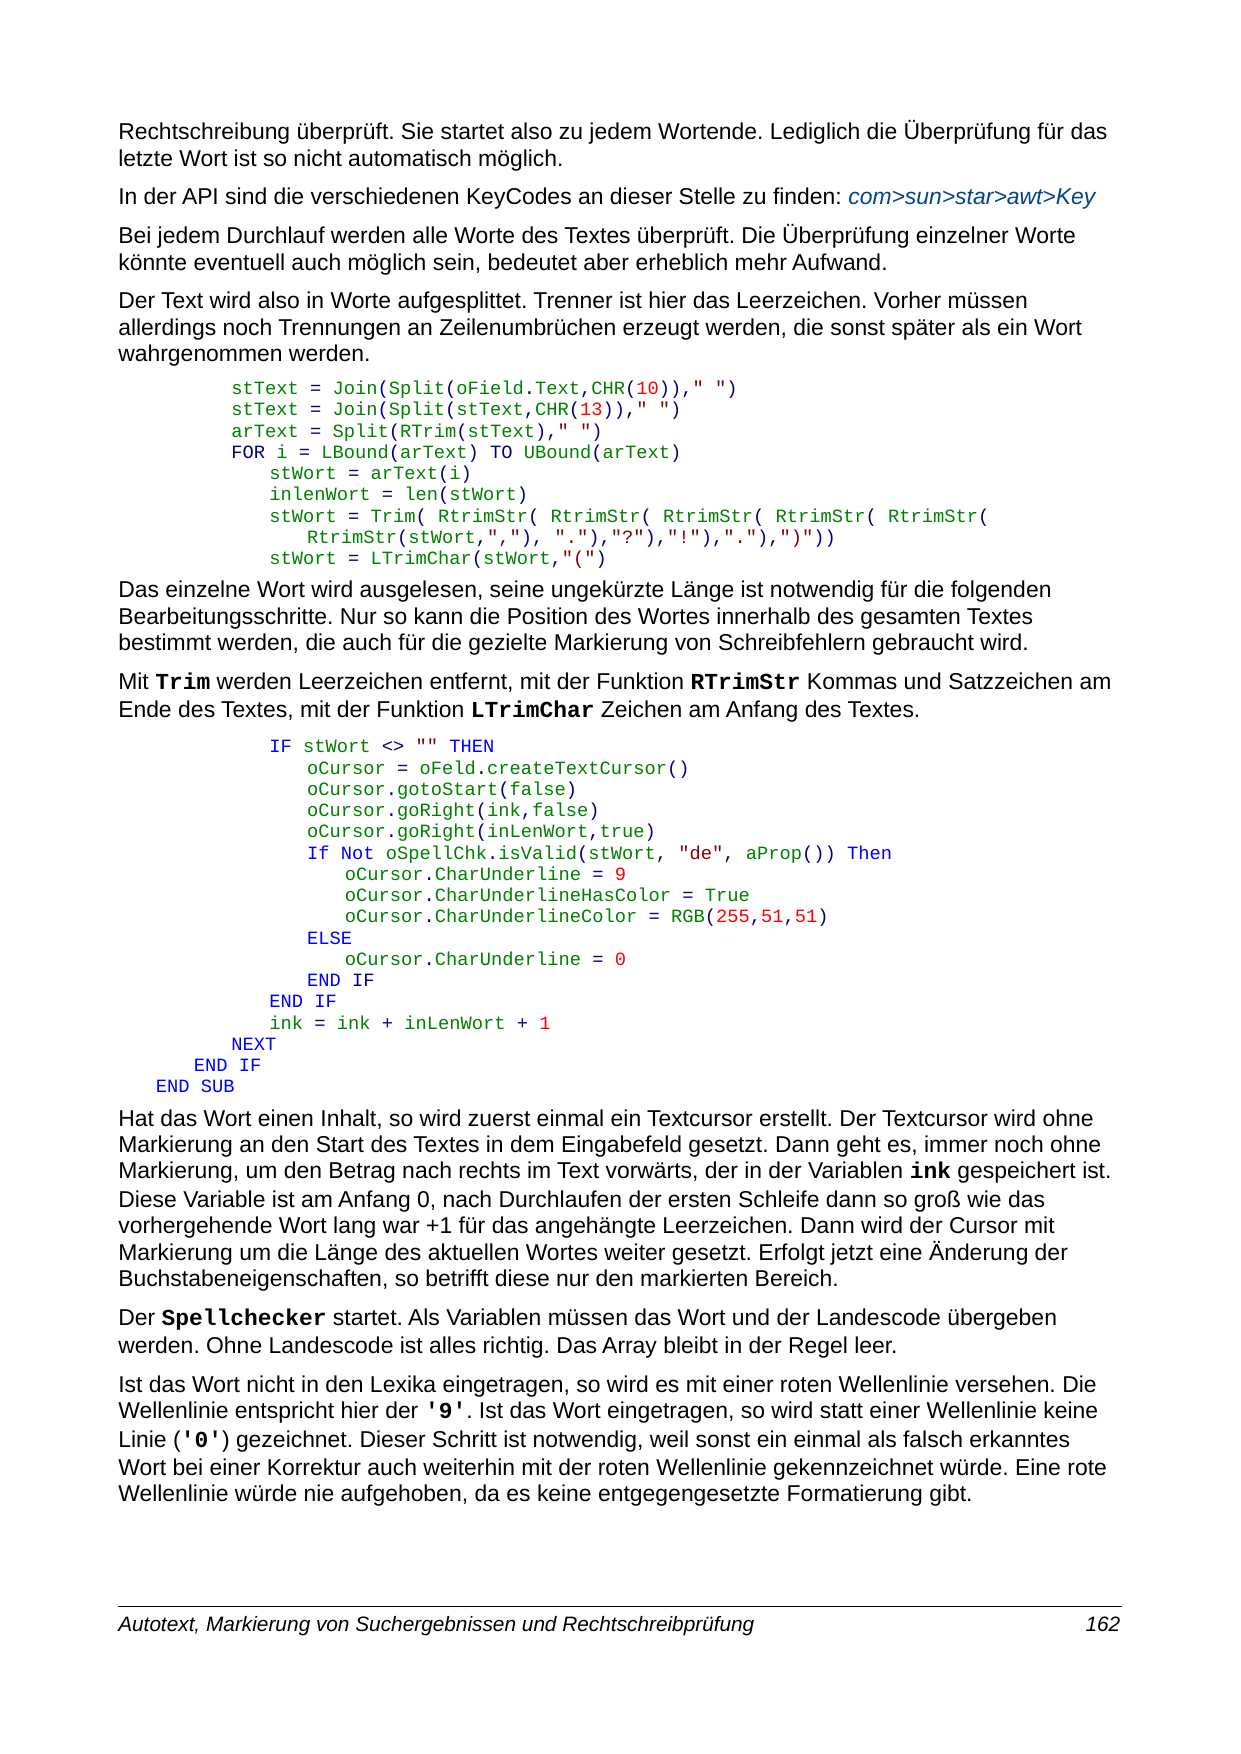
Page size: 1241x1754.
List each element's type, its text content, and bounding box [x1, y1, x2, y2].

text FOR i = LBound(arText) TO UBound(arText) [156, 443, 1122, 464]
text END IF [156, 992, 1122, 1013]
text stWort = Trim( RtrimStr( RtrimStr( RtrimStr( RtrimStr( RtrimStr( RtrimStr(stWort,","), "."),"?"),"!"),"."),")")) [156, 506, 1122, 549]
text Ist das Wort nicht in den Lexika eingetragen, so wird es mit einer roten Wellenlinie versehen. Die Wellenlinie entspricht hier der '9'. Ist das Wort eingetragen, so wird statt einer Wellenlinie keine Linie ('0') gezeichnet. Dieser Schritt ist notwendig, weil sonst ein einmal als falsch erkanntes Wort bei einer Korrektur auch weiterhin mit der roten Wellenlinie gekennzeichnet würde. Eine rote Wellenlinie würde nie aufgehoben, da es keine entgegengesetzte Formatierung gibt. [118, 1371, 1122, 1507]
text stWort = LTrimChar(stWort,"(") [156, 549, 1122, 570]
text oCursor.gotoStart(false) [156, 780, 1122, 801]
text NEXT [156, 1035, 1122, 1056]
text arText = Split(RTrim(stText)," ") [156, 421, 1122, 443]
text END SUB [156, 1077, 1122, 1098]
text Das einzelne Wort wird ausgelesen, seine ungekürzte Länge ist notwendig für die folgenden Bearbeitungsschritte. Nur so kann die Position des Wortes innerhalb des gesamten Textes bestimmt werden, die auch für die gezielte Markierung von Schreibfehlern gebraucht wird. [118, 576, 1122, 656]
text stText = Join(Split(oField.Text,CHR(10))," ") [156, 379, 1122, 400]
text Der Text wird also in Worte aufgesplittet. Trenner ist hier das Leerzeichen. Vorher müssen allerdings noch Trennungen an Zeilenumbrüchen erzeugt werden, die sonst später als ein Wort wahrgenommen werden. [118, 287, 1122, 366]
text oCursor.CharUnderline = 9 [156, 865, 1122, 886]
text In der API sind die verschiedenen KeyCodes an dieser Stelle zu finden: com>sun>star>awt>Key [118, 183, 1122, 210]
text stWort = arText(i) [156, 464, 1122, 485]
text Mit Trim werden Leerzeichen entfernt, mit der Funktion RTrimStr Kommas und Satzzeichen am Ende des Textes, mit der Funktion LTrimChar Zeichen am Anfang des Textes. [118, 668, 1122, 725]
text oCursor.goRight(inLenWort,true) [156, 822, 1122, 843]
text stText = Join(Split(stText,CHR(13))," ") [156, 400, 1122, 421]
text oCursor.CharUnderline = 0 [156, 950, 1122, 971]
text END IF [156, 1056, 1122, 1077]
text IF stWort <> "" THEN [156, 737, 1122, 758]
text oCursor.goRight(ink,false) [156, 801, 1122, 822]
text If Not oSpellChk.isValid(stWort, "de", aProp()) Then [156, 843, 1122, 865]
text Bei jedem Durchlauf werden alle Worte des Textes überprüft. Die Überprüfung einzelner Worte könnte eventuell auch möglich sein, bedeutet aber erheblich mehr Aufwand. [118, 222, 1122, 275]
text ELSE [156, 928, 1122, 950]
text ink = ink + inLenWort + 1 [156, 1013, 1122, 1035]
text oCursor.CharUnderlineColor = RGB(255,51,51) [156, 907, 1122, 928]
text END IF [156, 971, 1122, 992]
text oCursor.CharUnderlineHasColor = True [156, 886, 1122, 907]
text Der Spellchecker startet. Als Variablen müssen das Wort und der Landescode übergeben werden. Ohne Landescode ist alles richtig. Das Array bleibt in der Regel leer. [118, 1304, 1122, 1358]
text Rechtschreibung überprüft. Sie startet also zu jedem Wortende. Lediglich die Überprüfung für das letzte Wort ist so nicht automatisch möglich. [118, 118, 1122, 171]
text Hat das Wort einen Inhalt, so wird zuerst einmal ein Textcursor erstellt. Der Textcursor wird ohne Markierung an den Start des Textes in dem Eingabefeld gesetzt. Dann geht es, immer noch ohne Markierung, um den Betrag nach rechts im Text vorwärts, der in der Variablen ink gespeichert ist. Diese Variable ist am Anfang 0, nach Durchlaufen der ersten Schleife dann so groß wie das vorhergehende Wort lang war +1 für das angehängte Leerzeichen. Dann wird der Cursor mit Markierung um die Länge des aktuellen Wortes weiter gesetzt. Erfolgt jetzt eine Änderung der Buchstabeneigenschaften, so betrifft diese nur den markierten Bereich. [118, 1105, 1122, 1291]
text inlenWort = len(stWort) [156, 485, 1122, 506]
text oCursor = oFeld.createTextCursor() [156, 758, 1122, 780]
